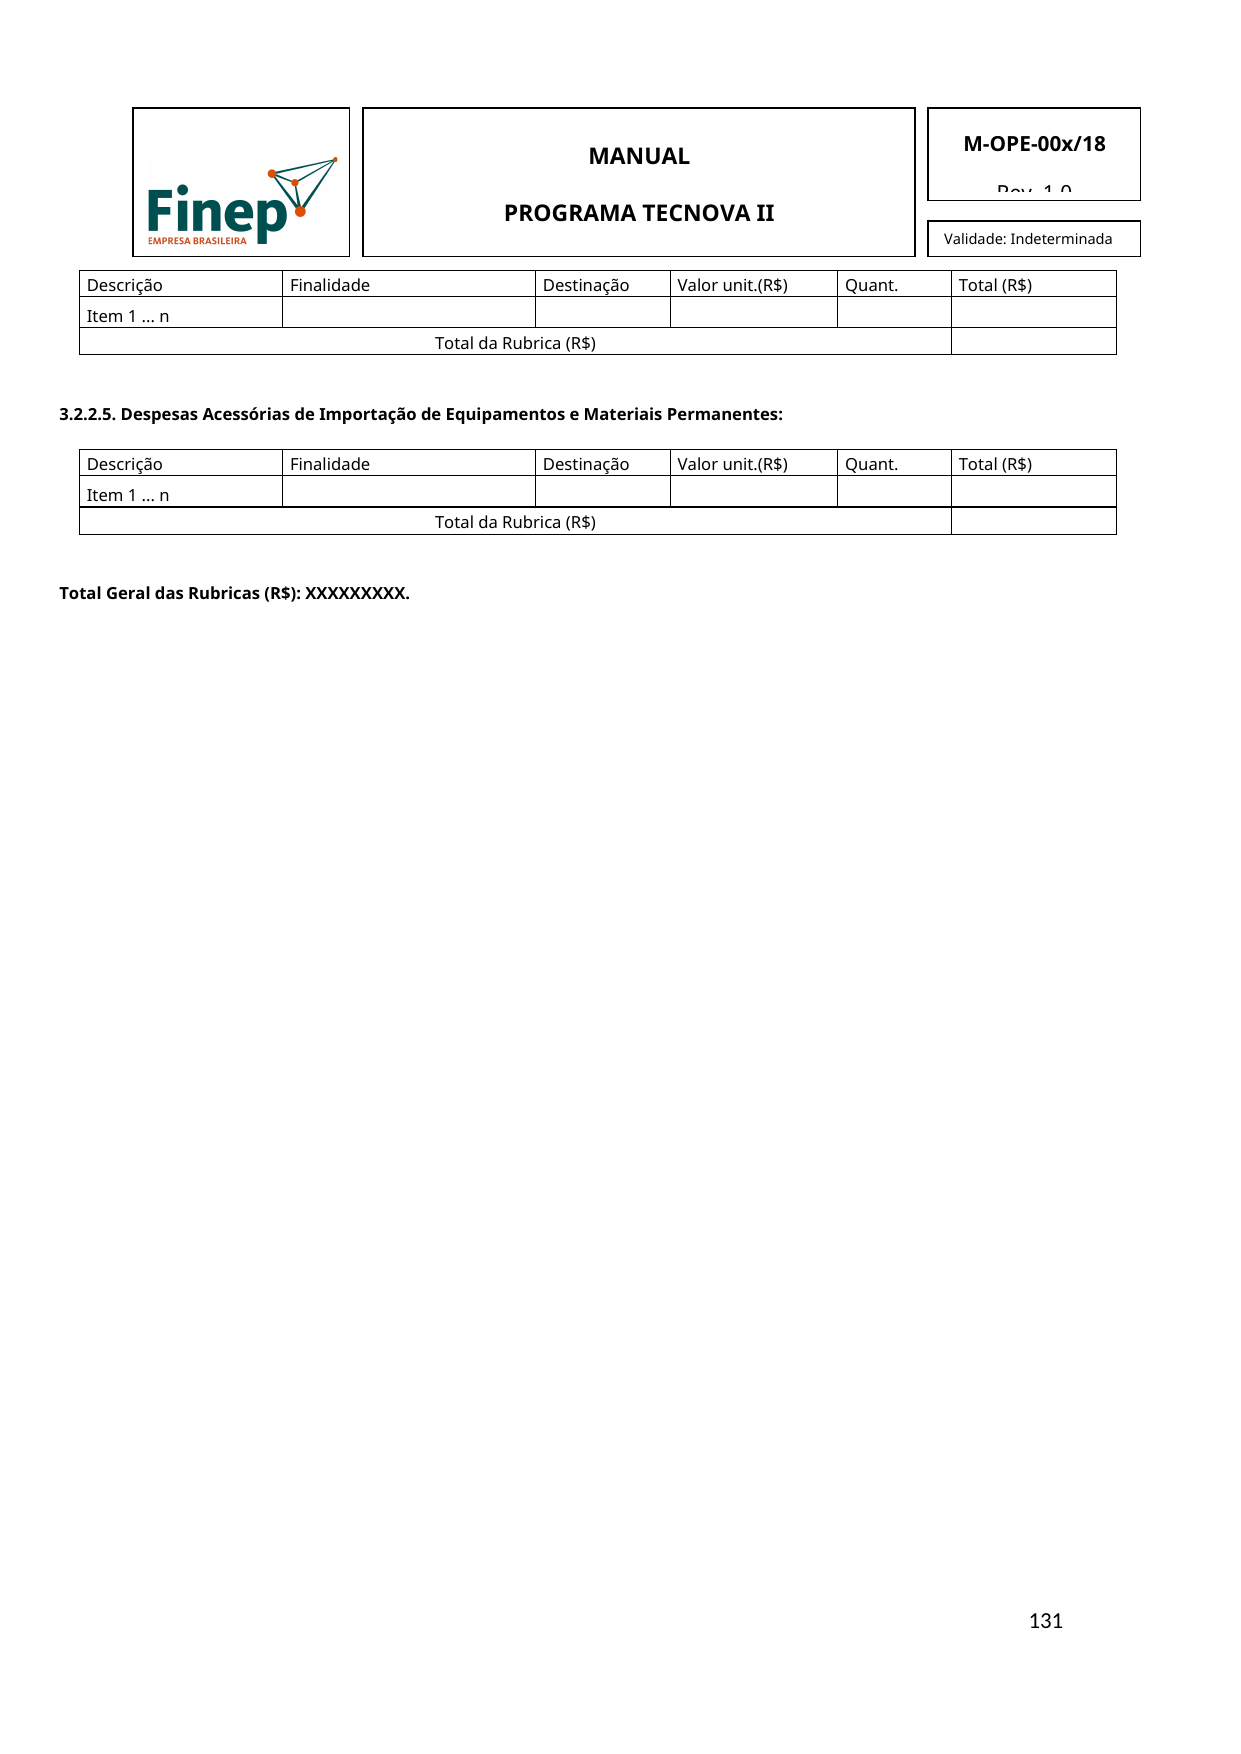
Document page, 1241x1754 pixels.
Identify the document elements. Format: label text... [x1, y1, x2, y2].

table_cell Total da Rubrica (R$) [80, 328, 951, 354]
table_cell [952, 297, 1116, 327]
table_cell [671, 297, 837, 327]
table_header Descrição [80, 450, 282, 475]
table_cell [283, 476, 535, 506]
table_cell [536, 297, 670, 327]
text Total Geral das Rubricas (R$): XXXXXXXXX. [59, 581, 1063, 604]
table_header Destinação [536, 450, 670, 475]
table_header Finalidade [283, 271, 535, 296]
table_cell Total da Rubrica (R$) [80, 508, 951, 533]
table_header Descrição [80, 271, 282, 296]
table_cell Item 1 ... n [80, 297, 282, 327]
text 3.2.2.5. Despesas Acessórias de Importação de Equipamentos e Materiais Permanentes: [59, 402, 1063, 425]
table_cell [952, 508, 1116, 533]
table_header Total (R$) [952, 271, 1116, 296]
table_cell [536, 476, 670, 506]
table_cell [838, 297, 951, 327]
table_header Valor unit.(R$) [671, 271, 837, 296]
table_header Valor unit.(R$) [671, 450, 837, 475]
table_cell [283, 297, 535, 327]
table_cell Item 1 ... n [80, 476, 282, 506]
table_header Finalidade [283, 450, 535, 475]
table_header Destinação [536, 271, 670, 296]
table_header Quant. [838, 271, 951, 296]
table_cell [952, 328, 1116, 354]
table_header Quant. [838, 450, 951, 475]
table_cell [952, 476, 1116, 506]
table_header Total (R$) [952, 450, 1116, 475]
table_cell [838, 476, 951, 506]
table_cell [671, 476, 837, 506]
